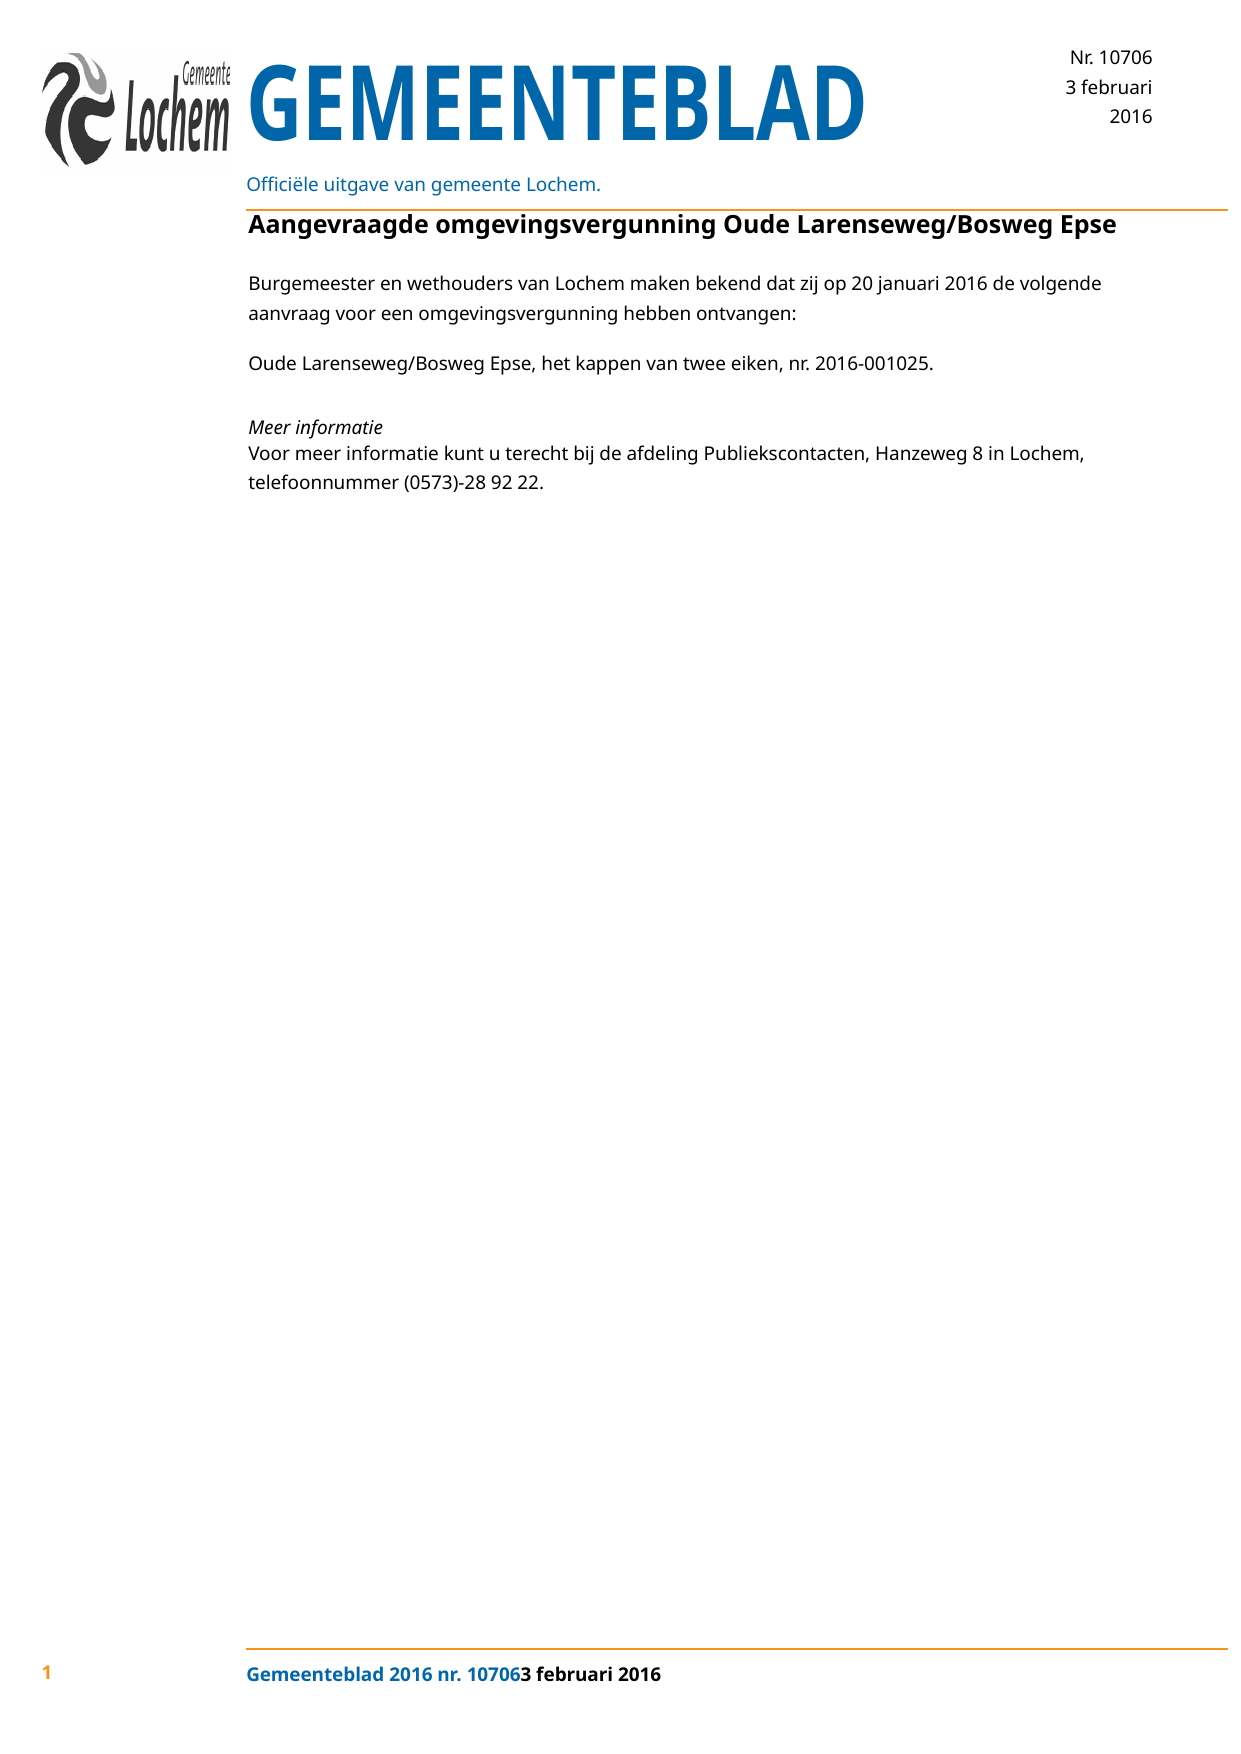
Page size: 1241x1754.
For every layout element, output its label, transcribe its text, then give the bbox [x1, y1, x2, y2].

text Meer informatie [248, 414, 1152, 440]
text Aangevraagde omgevingsvergunning Oude Larenseweg/Bosweg Epse [248, 211, 1152, 241]
text Burgemeester en wethouders van Lochem maken bekend dat zij op 20 januari 2016 de volgende aanvraag voor een omgevingsvergunning hebben ontvangen: [248, 270, 1152, 326]
picture [41, 47, 231, 172]
text Oude Larenseweg/Bosweg Epse, het kappen van twee eiken, nr. 2016-001025. [248, 350, 1152, 376]
text Voor meer informatie kunt u terecht bij de afdeling Publiekscontacten, Hanzeweg 8 in Lochem, telefoonnummer (0573)-28 92 22. [248, 440, 1152, 495]
